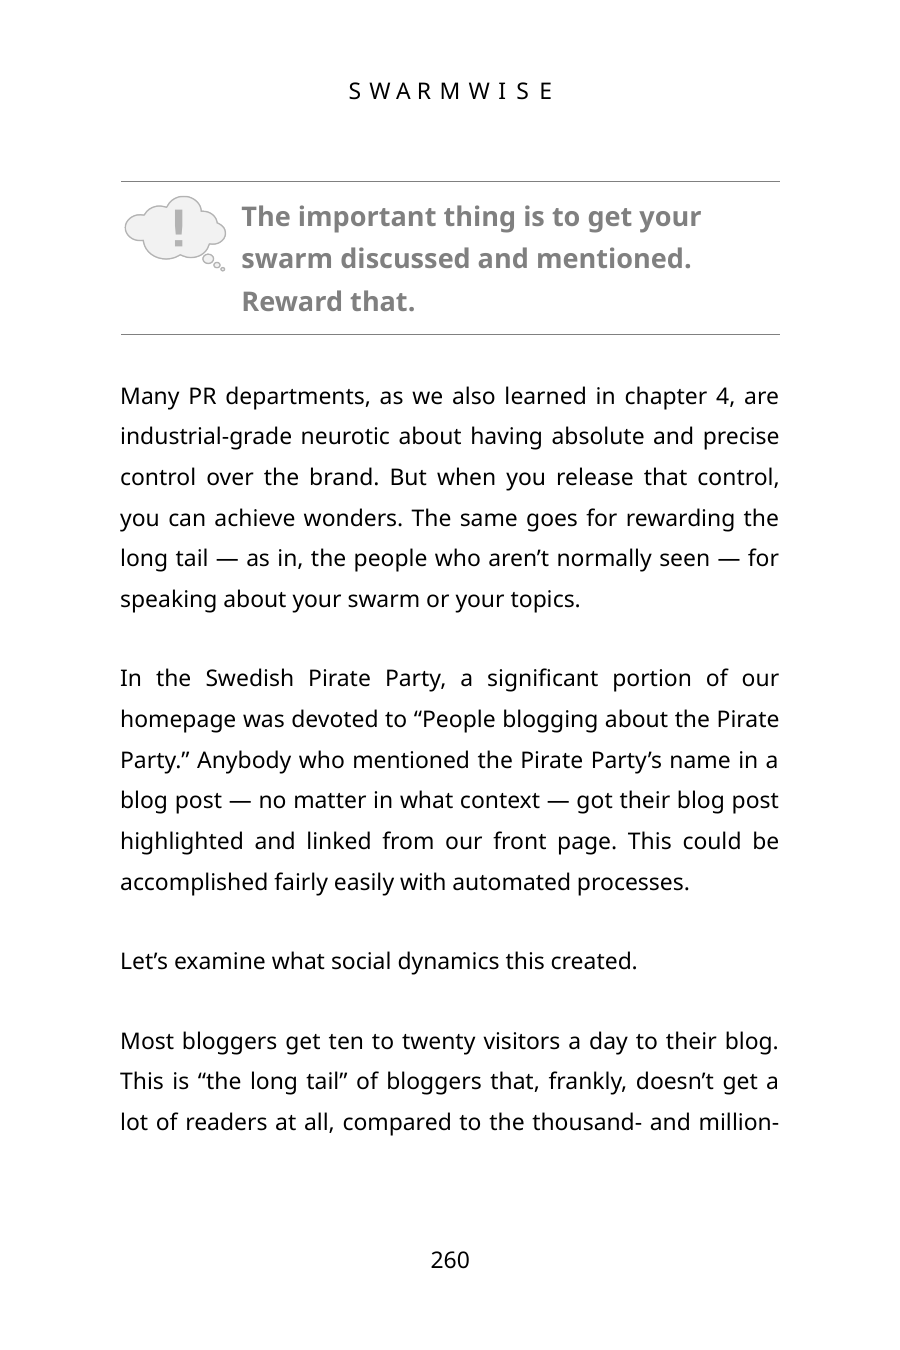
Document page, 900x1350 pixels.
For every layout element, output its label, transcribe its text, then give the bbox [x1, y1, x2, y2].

text The important thing is to get your swarm discussed and mentioned. Reward that. [121, 182, 780, 334]
text Most bloggers get ten to twenty visitors a day to their blog. This is “the long tail” of bloggers that, frankly, doesn’t get a lot of readers at all, compared to the thousand- and million- [120, 1025, 780, 1137]
text In the Swedish Pirate Party, a significant portion of our homepage was devoted to “People blogging about the Pirate Party.” Anybody who mentioned the Pirate Party’s name in a blog post — no matter in what context — got their blog post highlighted and linked from our front page. This could be accomplished fairly easily with automated processes. [120, 662, 780, 897]
text Many PR departments, as we also learned in chapter 4, are industrial-grade neurotic about having absolute and precise control over the brand. But when you release that control, you can achieve wonders. The same goes for rewarding the long tail — as in, the people who aren’t normally seen — for speaking about your swarm or your topics. [120, 380, 780, 614]
text Let’s examine what social dynamics this created. [120, 945, 780, 976]
